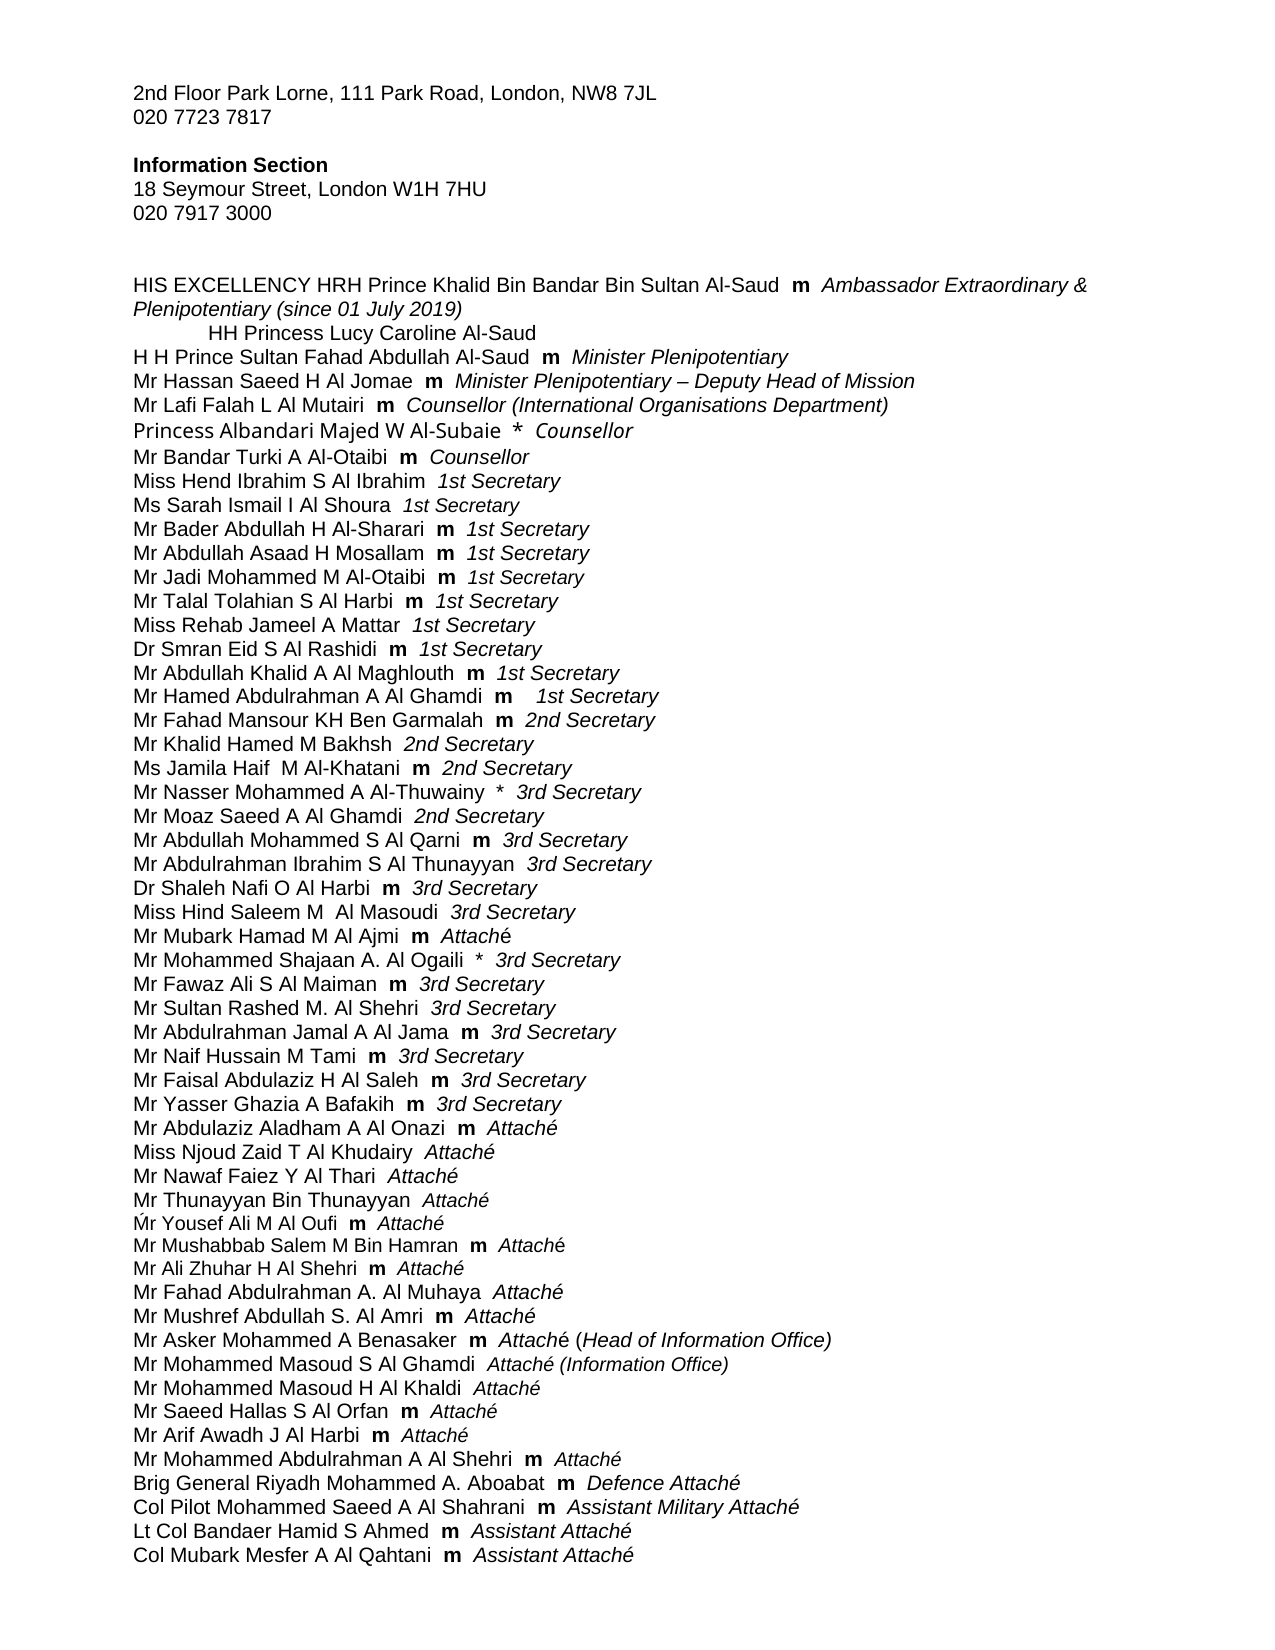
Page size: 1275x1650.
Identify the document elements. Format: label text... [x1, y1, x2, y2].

text Information Section [133, 153, 1181, 177]
text Princess Albandari Majed W Al-Subaie * Counsellor [133, 416, 1181, 445]
text Dr Shaleh Nafi O Al Harbi m 3rd Secretary [133, 876, 1181, 900]
text Mr Arif Awadh J Al Harbi m Attaché [133, 1423, 1181, 1447]
text 020 7917 3000 [133, 201, 1181, 225]
text Dr Smran Eid S Al Rashidi m 1st Secretary [133, 636, 1181, 660]
text Mr Abdulrahman Ibrahim S Al Thunayyan 3rd Secretary [133, 852, 1181, 876]
text Mr Moaz Saeed A Al Ghamdi 2nd Secretary [133, 804, 1181, 828]
text Mr Sultan Rashed M. Al Shehri 3rd Secretary [133, 996, 1181, 1020]
text Brig General Riyadh Mohammed A. Aboabat m Defence Attaché [133, 1471, 1181, 1495]
text Mr Bader Abdullah H Al-Sharari m 1st Secretary [133, 517, 1181, 541]
text Mr Mohammed Masoud H Al Khaldi Attaché [133, 1375, 1181, 1399]
text HH Princess Lucy Caroline Al-Saud [133, 321, 1181, 344]
text Mr Thunayyan Bin Thunayyan Attaché [133, 1187, 1181, 1211]
text Mr Jadi Mohammed M Al-Otaibi m 1st Secretary [133, 564, 1181, 588]
text Mr Faisal Abdulaziz H Al Saleh m 3rd Secretary [133, 1068, 1181, 1092]
text Ms Jamila Haif M Al-Khatani m 2nd Secretary [133, 756, 1181, 780]
text Mr Mohammed Abdulrahman A Al Shehri m Attaché [133, 1447, 1181, 1471]
text Mr Abdullah Khalid A Al Maghlouth m 1st Secretary [133, 660, 1181, 684]
text Miss Hind Saleem M Al Masoudi 3rd Secretary [133, 900, 1181, 924]
text Col Mubark Mesfer A Al Qahtani m Assistant Attaché [133, 1543, 1181, 1567]
text Mr Bandar Turki A Al-Otaibi m Counsellor Miss Hend Ibrahim S Al Ibrahim 1st Secretary [133, 445, 1181, 493]
text Mr Mohammed Masoud S Al Ghamdi Attaché (Information Office) [133, 1351, 1181, 1375]
text Mr Ali Zhuhar H Al Shehri m Attaché [133, 1257, 1181, 1279]
text Mr Talal Tolahian S Al Harbi m 1st Secretary [133, 588, 1181, 612]
text Mr Saeed Hallas S Al Orfan m Attaché [133, 1399, 1181, 1423]
text Mr Fahad Abdulrahman A. Al Muhaya Attaché Mr Mushref Abdullah S. Al Amri m Attaché [133, 1279, 1181, 1327]
text Lt Col Bandaer Hamid S Ahmed m Assistant Attaché [133, 1519, 1181, 1543]
text H H Prince Sultan Fahad Abdullah Al-Saud m Minister Plenipotentiary [133, 344, 1181, 368]
text 18 Seymour Street, London W1H 7HU [133, 177, 1181, 201]
text Ms Sarah Ismail I Al Shoura 1st Secretary [133, 493, 1181, 517]
text HIS EXCELLENCY HRH Prince Khalid Bin Bandar Bin Sultan Al-Saud m Ambassador Extraordinary & Plenipotentiary (since 01 July 2019) [133, 273, 1181, 321]
text Mr Abdullah Asaad H Mosallam m 1st Secretary [133, 541, 1181, 564]
text Mr Asker Mohammed A Benasaker m Attaché (Head of Information Office) [133, 1327, 1181, 1351]
text Mr Abdullah Mohammed S Al Qarni m 3rd Secretary [133, 828, 1181, 852]
text Mr Mubark Hamad M Al Ajmi m Attaché [133, 924, 1181, 948]
text Mr Mohammed Shajaan A. Al Ogaili * 3rd Secretary [133, 948, 1181, 972]
text Mr Fawaz Ali S Al Maiman m 3rd Secretary [133, 972, 1181, 996]
text 020 7723 7817 [133, 105, 1181, 129]
text Mr Mushabbab Salem M Bin Hamran m Attaché [133, 1234, 1181, 1257]
text Mr Lafi Falah L Al Mutairi m Counsellor (International Organisations Department) [133, 392, 1181, 416]
text Mr Naif Hussain M Tami m 3rd Secretary [133, 1044, 1181, 1068]
text Col Pilot Mohammed Saeed A Al Shahrani m Assistant Military Attaché [133, 1495, 1181, 1519]
text Mr Abdulrahman Jamal A Al Jama m 3rd Secretary [133, 1020, 1181, 1044]
text Ḿr Yousef Ali M Al Oufi m Attaché [133, 1211, 1181, 1234]
text Mr Hamed Abdulrahman A Al Ghamdi m 1st Secretary [133, 684, 1181, 708]
text Mr Khalid Hamed M Bakhsh 2nd Secretary [133, 732, 1181, 756]
text 2nd Floor Park Lorne, 111 Park Road, London, NW8 7JL [133, 81, 1181, 105]
text Mr Abdulaziz Aladham A Al Onazi m Attaché [133, 1116, 1181, 1139]
text Mr Fahad Mansour KH Ben Garmalah m 2nd Secretary [133, 708, 1181, 732]
text Miss Njoud Zaid T Al Khudairy Attaché Mr Nawaf Faiez Y Al Thari Attaché [133, 1139, 1181, 1187]
text Miss Rehab Jameel A Mattar 1st Secretary [133, 612, 1181, 636]
text Mr Nasser Mohammed A Al-Thuwainy * 3rd Secretary [133, 780, 1181, 804]
text Mr Hassan Saeed H Al Jomae m Minister Plenipotentiary – Deputy Head of Mission [133, 368, 1181, 392]
text Mr Yasser Ghazia A Bafakih m 3rd Secretary [133, 1092, 1181, 1116]
